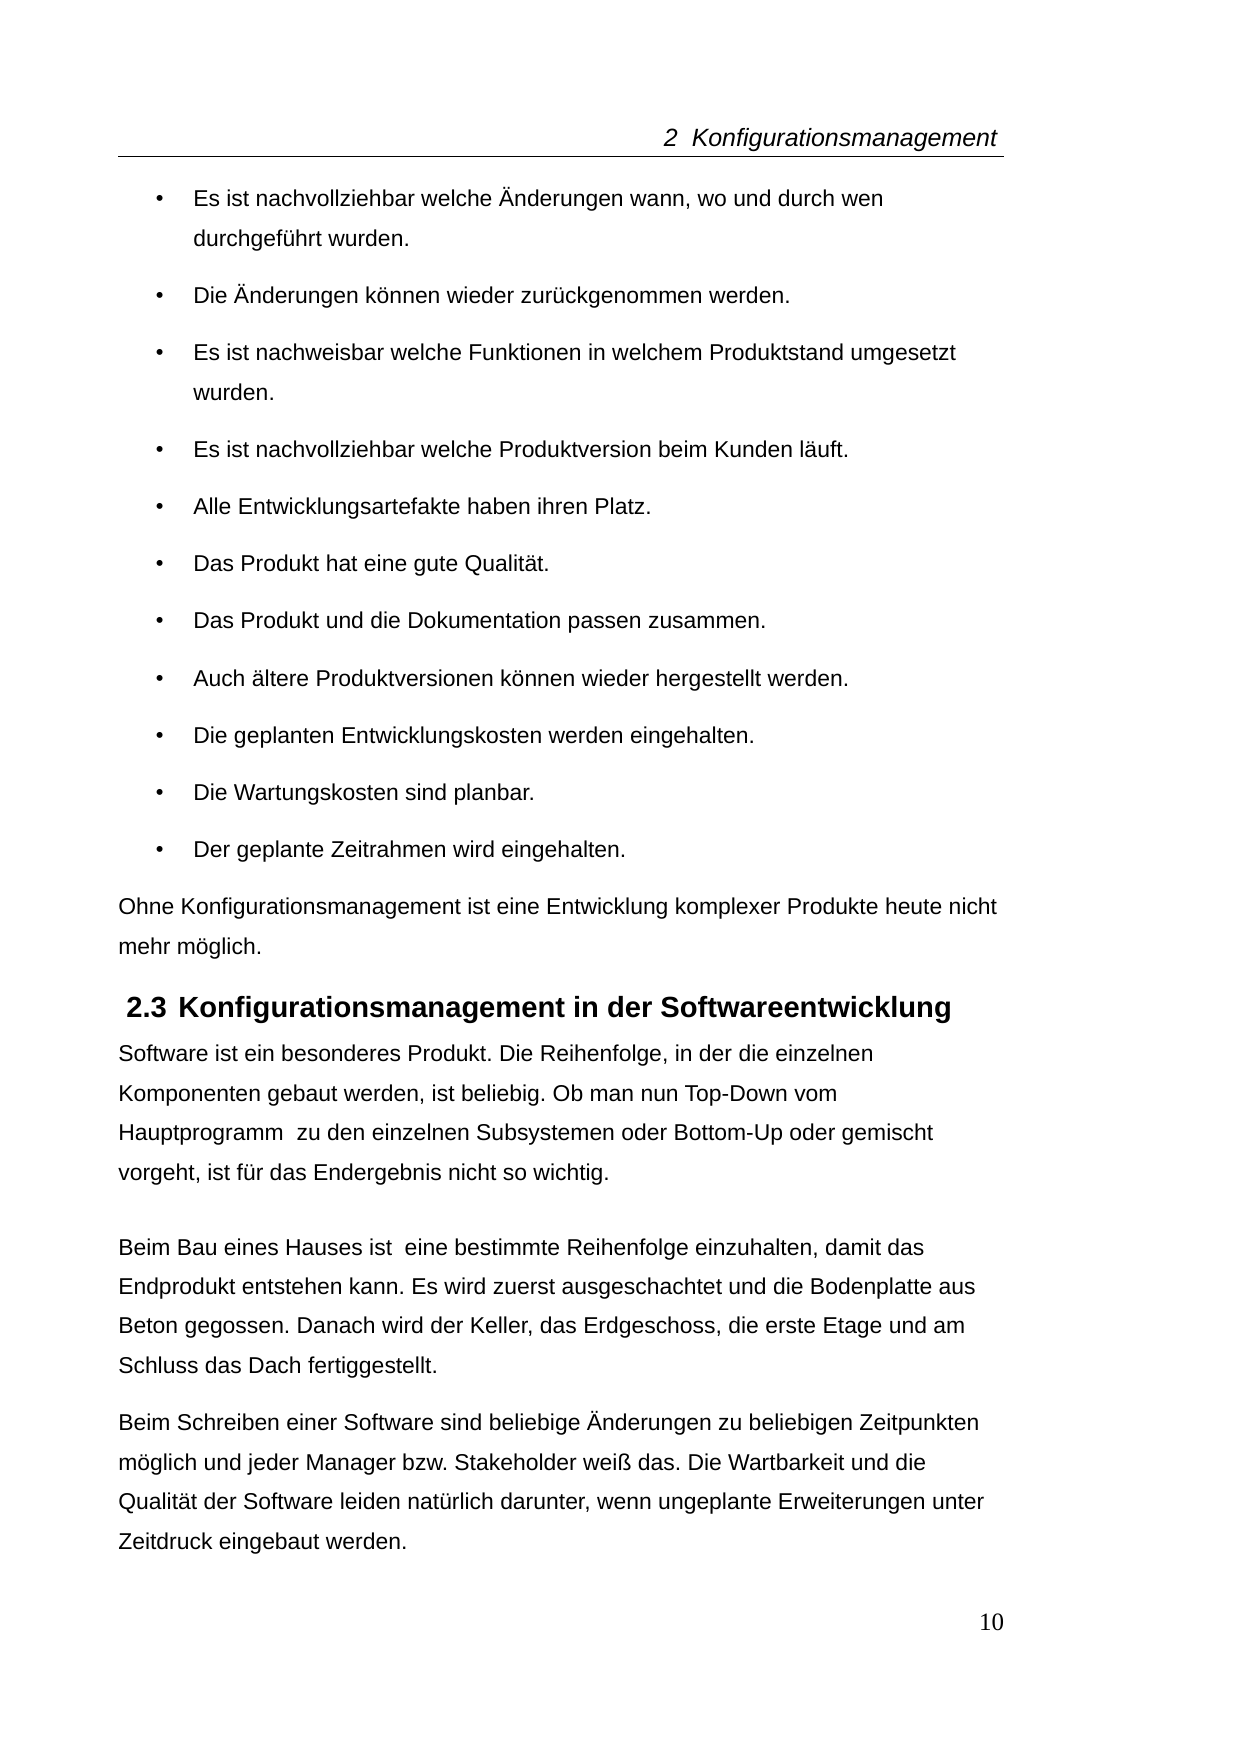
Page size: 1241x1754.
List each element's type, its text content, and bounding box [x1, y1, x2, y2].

subtitle Konfigurationsmanagement in der Softwareentwicklung [118, 990, 1004, 1023]
text Beim Schreiben einer Software sind beliebige Änderungen zu beliebigen Zeitpunkten möglich und jeder Manager bzw. Stakeholder weiß das. Die Wartbarkeit und die Qualität der Software leiden natürlich darunter, wenn ungeplante Erweiterungen unter Zeitdruck eingebaut werden. [118, 1409, 1004, 1554]
list Der geplante Zeitrahmen wird eingehalten. [156, 836, 1004, 862]
list Es ist nachweisbar welche Funktionen in welchem Produktstand umgesetzt wurden. [156, 339, 1004, 405]
text Ohne Konfigurationsmanagement ist eine Entwicklung komplexer Produkte heute nicht mehr möglich. [118, 893, 1004, 959]
list Die Wartungskosten sind planbar. [156, 779, 1004, 805]
list Die geplanten Entwicklungskosten werden eingehalten. [156, 722, 1004, 748]
list Es ist nachvollziehbar welche Änderungen wann, wo und durch wen durchgeführt wurden. [156, 185, 1004, 251]
list Auch ältere Produktversionen können wieder hergestellt werden. [156, 664, 1004, 691]
list Alle Entwicklungsartefakte haben ihren Platz. [156, 493, 1004, 519]
list Die Änderungen können wieder zurückgenommen werden. [156, 282, 1004, 308]
list Das Produkt hat eine gute Qualität. [156, 550, 1004, 576]
text Software ist ein besonderes Produkt. Die Reihenfolge, in der die einzelnen Komponenten gebaut werden, ist beliebig. Ob man nun Top-Down vom Hauptprogramm zu den einzelnen Subsystemen oder Bottom-Up oder gemischt vorgeht, ist für das Endergebnis nicht so wichtig. [118, 1040, 1004, 1185]
list Es ist nachvollziehbar welche Produktversion beim Kunden läuft. [156, 436, 1004, 462]
list Das Produkt und die Dokumentation passen zusammen. [156, 607, 1004, 634]
text Beim Bau eines Hauses ist eine bestimmte Reihenfolge einzuhalten, damit das Endprodukt entstehen kann. Es wird zuerst ausgeschachtet und die Bodenplatte aus Beton gegossen. Danach wird der Keller, das Erdgeschoss, die erste Etage und am Schluss das Dach fertiggestellt. [118, 1233, 1004, 1378]
